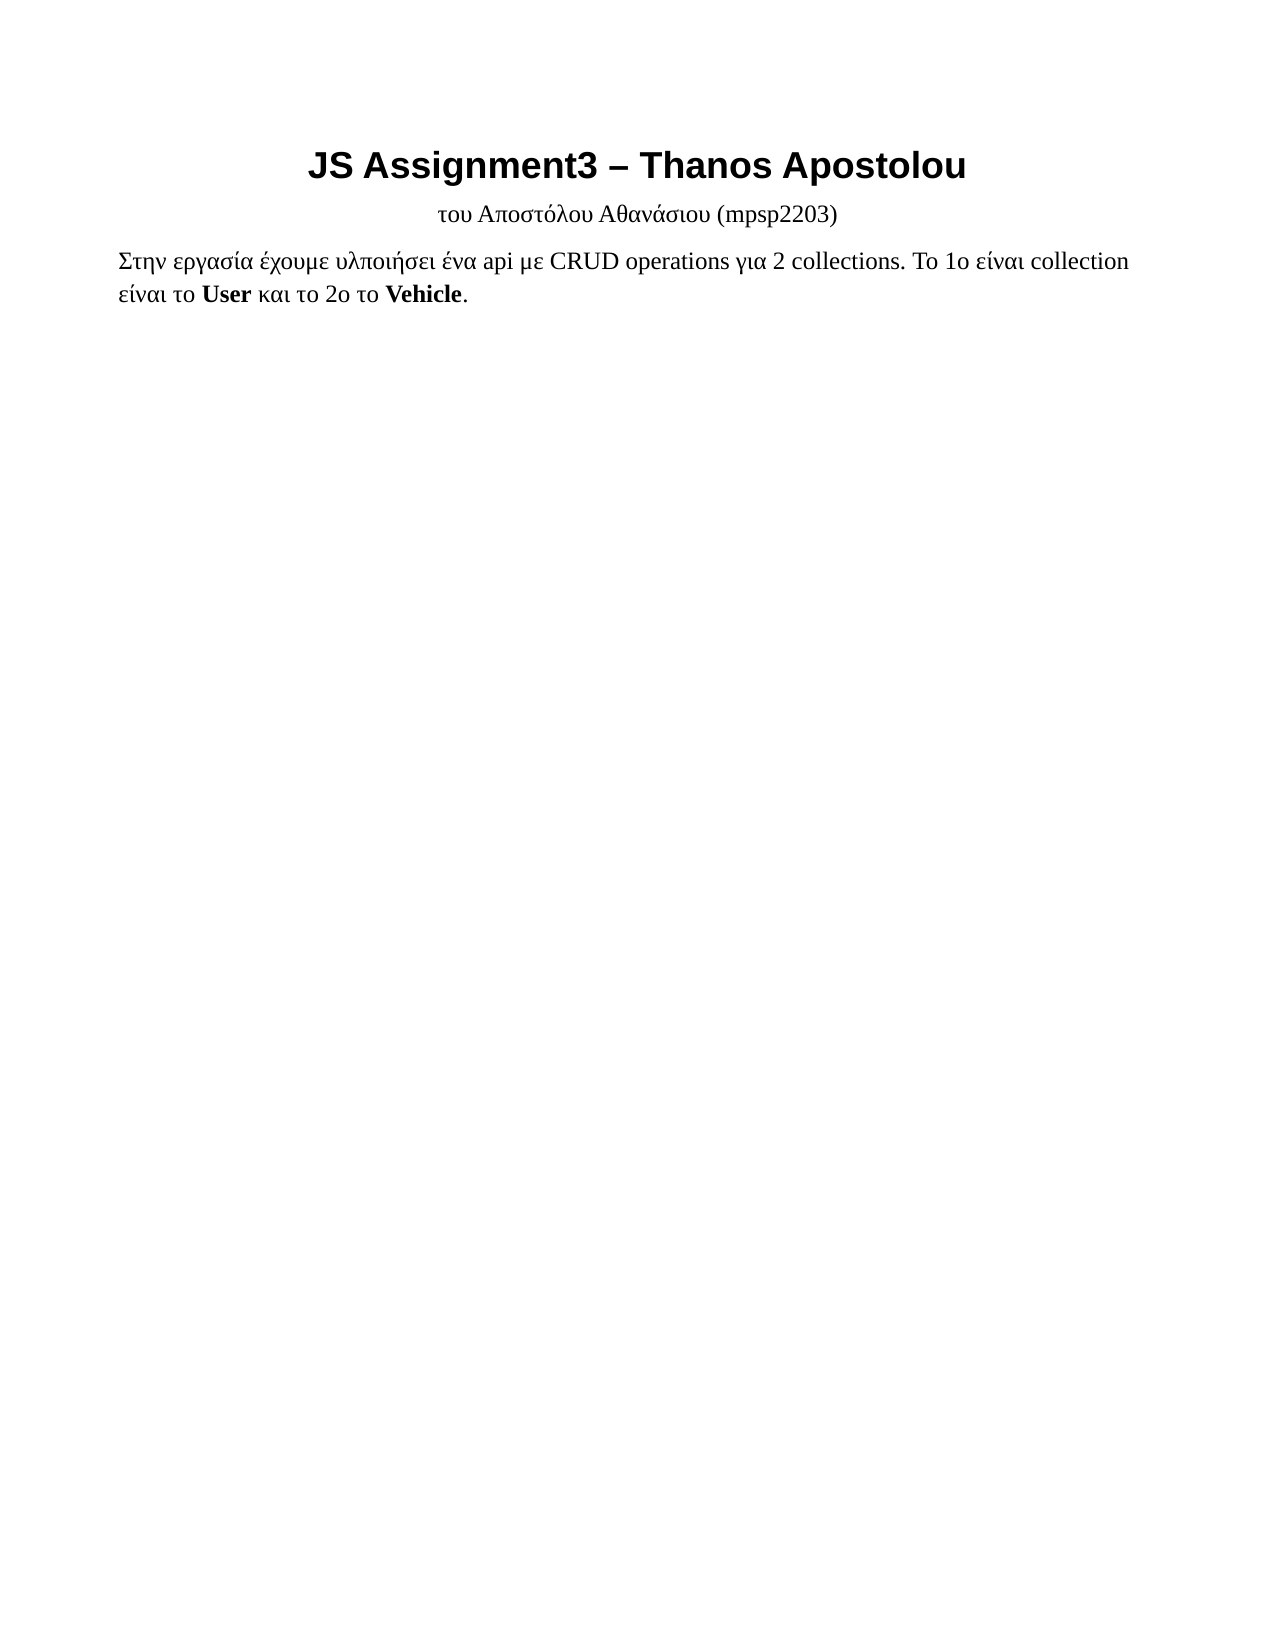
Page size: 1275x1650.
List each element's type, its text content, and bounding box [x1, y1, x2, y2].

text του Αποστόλου Αθανάσιου (mpsp2203) [118, 199, 1157, 227]
text Στην εργασία έχουμε υλποιήσει ένα api με CRUD operations για 2 collections. Το 1ο είναι collection είναι το User και το 2ο το Vehicle. [118, 246, 1157, 308]
subtitle JS Assignment3 – Thanos Apostolou [118, 143, 1157, 186]
